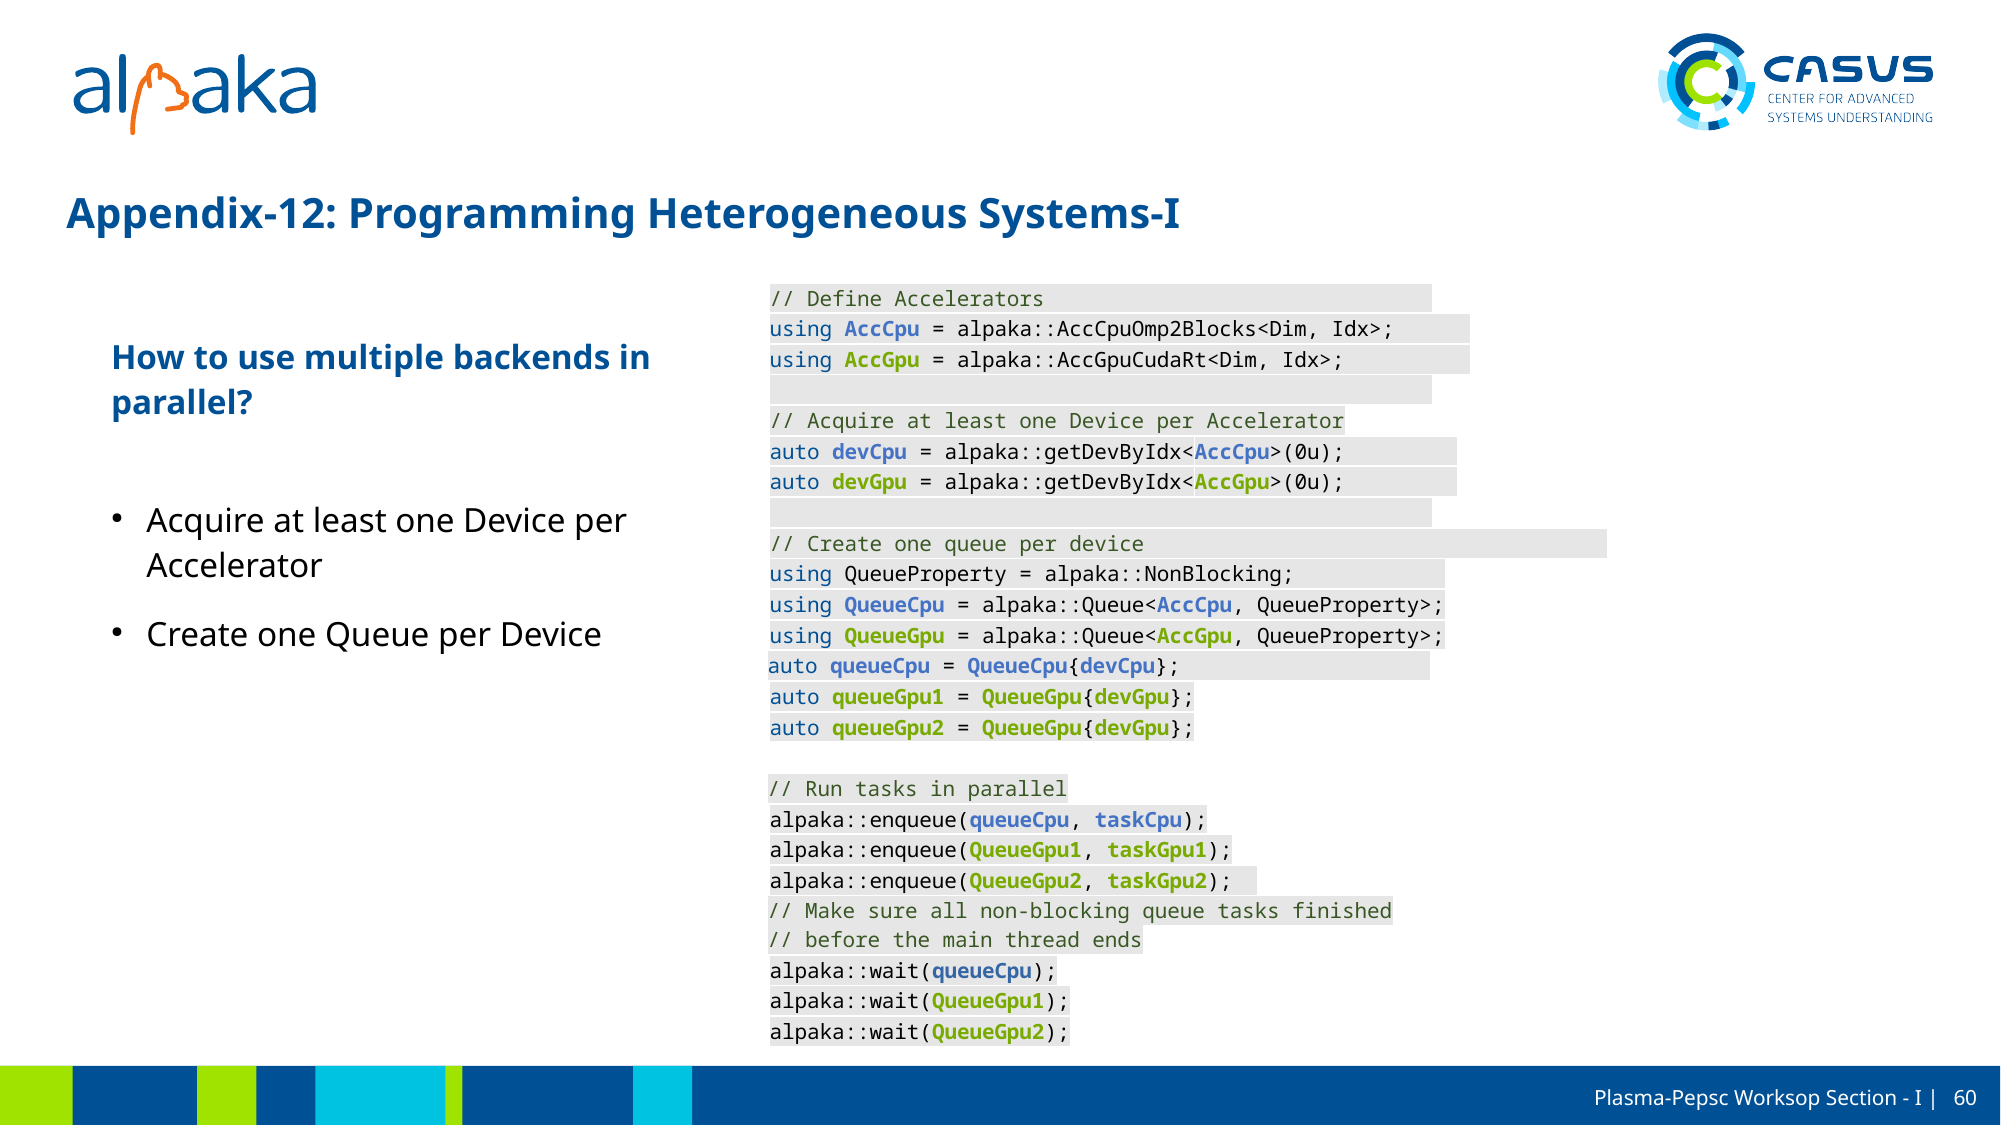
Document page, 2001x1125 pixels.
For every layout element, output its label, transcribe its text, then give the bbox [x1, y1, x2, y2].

picture [72, 53, 317, 136]
list How to use multiple backends in parallel? Acquire at least one Device per Accelerator Create one Queue per Device [108, 334, 745, 997]
list // Define Accelerators using AccCpu = alpaka::AccCpuOmp2Blocks<Dim, Idx>; using AccGpu = alpaka::AccGpuCudaRt<Dim, Idx>; // Acquire at least one Device per Accelerator auto devCpu = alpaka::getDevByIdx<AccCpu>(0u); auto devGpu = alpaka::getDevByIdx<AccGpu>(0u); // Create one queue per device using QueueProperty = alpaka::NonBlocking; using QueueCpu = alpaka::Queue<AccCpu, QueueProperty>; using QueueGpu = alpaka::Queue<AccGpu, QueueProperty>; auto queueCpu = QueueCpu{devCpu}; auto queueGpu1 = QueueGpu{devGpu}; auto queueGpu2 = QueueGpu{devGpu}; // Run tasks in parallel alpaka::enqueue(queueCpu, taskCpu); alpaka::enqueue(QueueGpu1, taskGpu1); alpaka::enqueue(QueueGpu2, taskGpu2); // Make sure all non-blocking queue tasks finished // before the main thread ends alpaka::wait(queueCpu); alpaka::wait(QueueGpu1); alpaka::wait(QueueGpu2); [767, 283, 1737, 1052]
title Appendix-12: Programming Heterogeneous Systems-I [55, 177, 1603, 246]
picture [1658, 33, 1933, 131]
